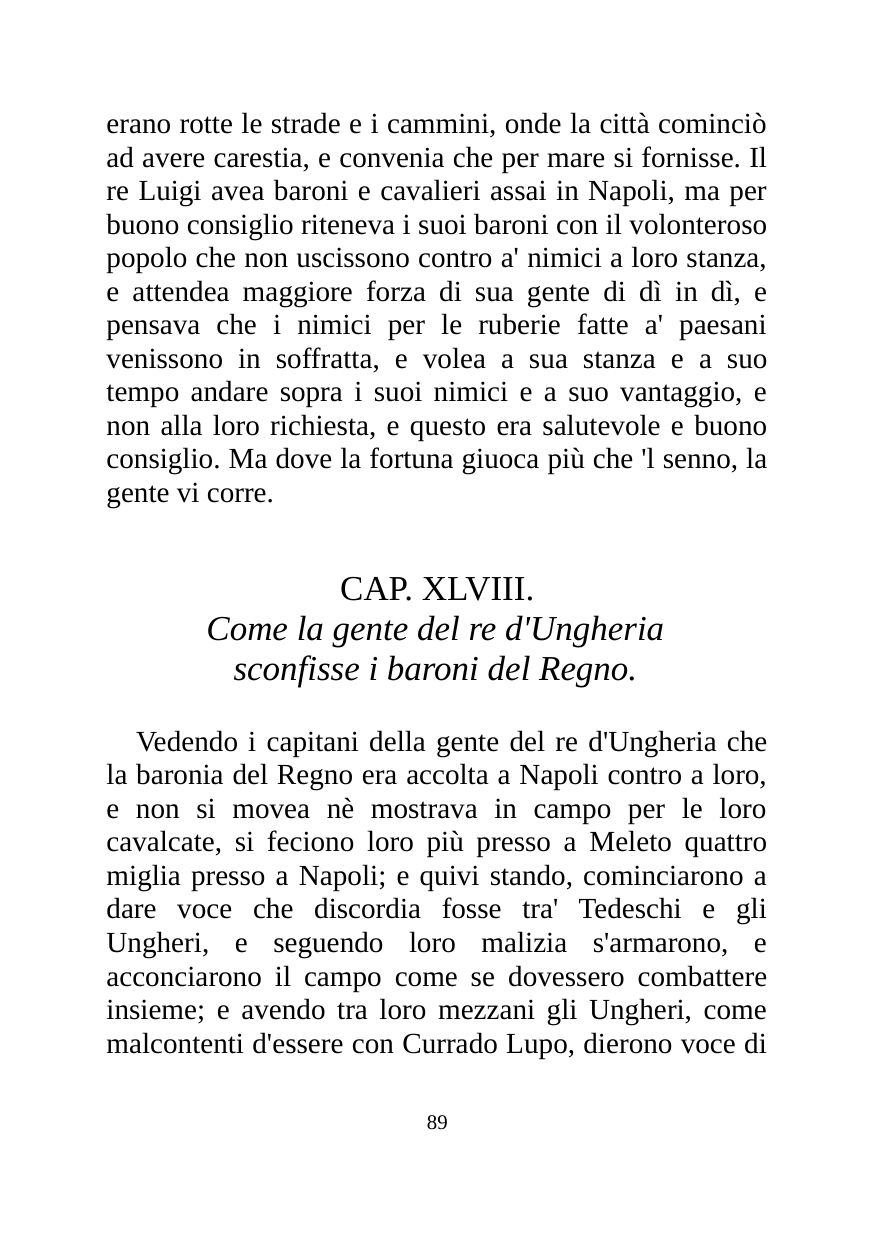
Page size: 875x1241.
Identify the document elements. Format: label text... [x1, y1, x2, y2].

text Vedendo i capitani della gente del re d'Ungheria che la baronia del Regno era accolta a Napoli contro a loro, e non si movea nè mostrava in campo per le loro cavalcate, si feciono loro più presso a Meleto quattro miglia presso a Napoli; e quivi stando, cominciarono a dare voce che discordia fosse tra' Tedeschi e gli Ungheri, e seguendo loro malizia s'armarono, e acconciarono il campo come se dovessero combattere insieme; e avendo tra loro mezzani gli Ungheri, come malcontenti d'essere con Currado Lupo, dierono voce di [106, 724, 768, 1059]
subtitle CAP. XLVIII. Come la gente del re d'Ungheria sconfisse i baroni del Regno. [106, 568, 768, 688]
text erano rotte le strade e i cammini, onde la città cominciò ad avere carestia, e convenia che per mare si fornisse. Il re Luigi avea baroni e cavalieri assai in Napoli, ma per buono consiglio riteneva i suoi baroni con il volonteroso popolo che non uscissono contro a' nimici a loro stanza, e attendea maggiore forza di sua gente di dì in dì, e pensava che i nimici per le ruberie fatte a' paesani venissono in soffratta, e volea a sua stanza e a suo tempo andare sopra i suoi nimici e a suo vantaggio, e non alla loro richiesta, e questo era salutevole e buono consiglio. Ma dove la fortuna giuoca più che 'l senno, la gente vi corre. [106, 106, 768, 509]
